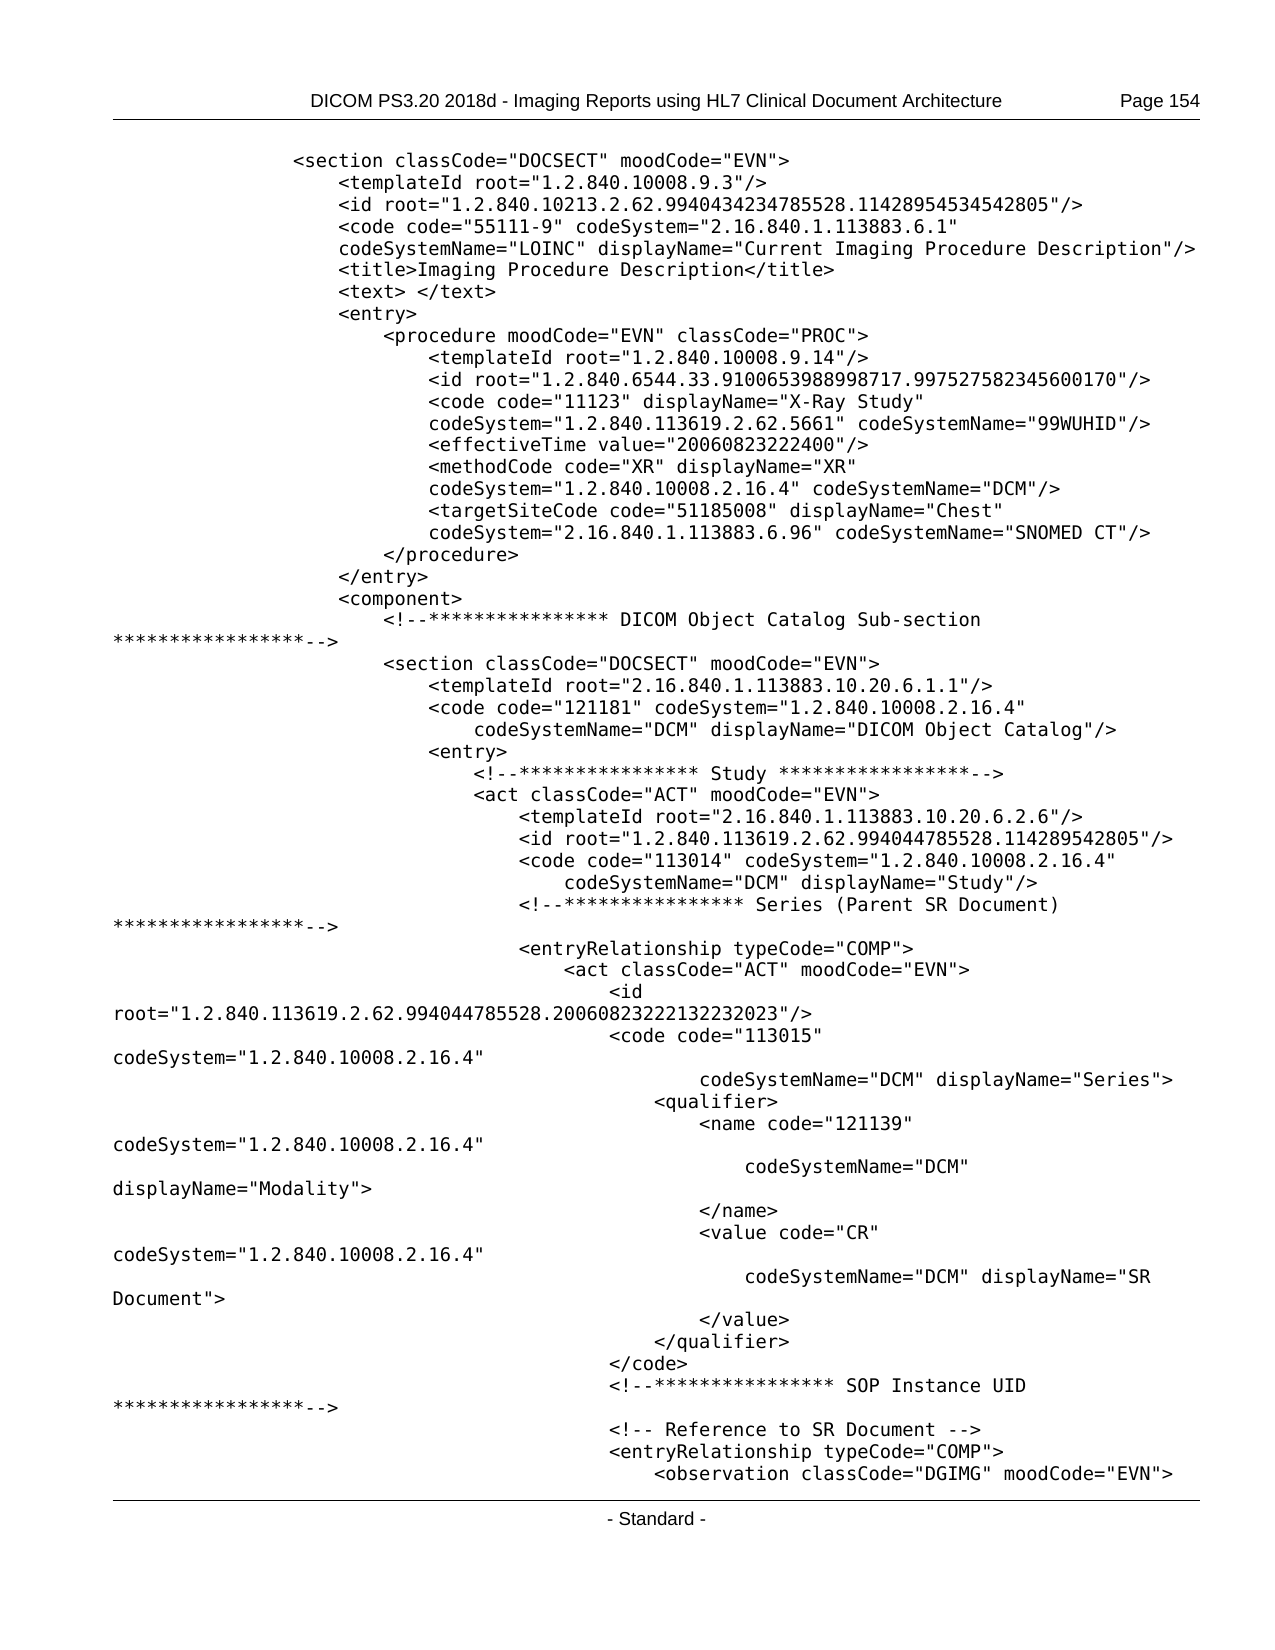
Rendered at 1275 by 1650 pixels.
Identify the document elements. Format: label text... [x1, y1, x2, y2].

text <section classCode="DOCSECT" moodCode="EVN"> <templateId root="1.2.840.10008.9.3"/> <id root="1.2.840.10213.2.62.9940434234785528.11428954534542805"/> <code code="55111-9" codeSystem="2.16.840.1.113883.6.1" codeSystemName="LOINC" displayName="Current Imaging Procedure Description"/> <title>Imaging Procedure Description</title> <text> </text> <entry> <procedure moodCode="EVN" classCode="PROC"> <templateId root="1.2.840.10008.9.14"/> <id root="1.2.840.6544.33.9100653988998717.997527582345600170"/> <code code="11123" displayName="X-Ray Study" codeSystem="1.2.840.113619.2.62.5661" codeSystemName="99WUHID"/> <effectiveTime value="20060823222400"/> <methodCode code="XR" displayName="XR" codeSystem="1.2.840.10008.2.16.4" codeSystemName="DCM"/> <targetSiteCode code="51185008" displayName="Chest" codeSystem="2.16.840.1.113883.6.96" codeSystemName="SNOMED CT"/> </procedure> </entry> <component> <!--**************** DICOM Object Catalog Sub-section *****************--> <section classCode="DOCSECT" moodCode="EVN"> <templateId root="2.16.840.1.113883.10.20.6.1.1"/> <code code="121181" codeSystem="1.2.840.10008.2.16.4" codeSystemName="DCM" displayName="DICOM Object Catalog"/> <entry> <!--**************** Study *****************--> <act classCode="ACT" moodCode="EVN"> <templateId root="2.16.840.1.113883.10.20.6.2.6"/> <id root="1.2.840.113619.2.62.994044785528.114289542805"/> <code code="113014" codeSystem="1.2.840.10008.2.16.4" codeSystemName="DCM" displayName="Study"/> <!--**************** Series (Parent SR Document) *****************--> <entryRelationship typeCode="COMP"> <act classCode="ACT" moodCode="EVN"> <id root="1.2.840.113619.2.62.994044785528.20060823222132232023"/> <code code="113015" codeSystem="1.2.840.10008.2.16.4" codeSystemName="DCM" displayName="Series"> <qualifier> <name code="121139" codeSystem="1.2.840.10008.2.16.4" codeSystemName="DCM" displayName="Modality"> </name> <value code="CR" codeSystem="1.2.840.10008.2.16.4" codeSystemName="DCM" displayName="SR Document"> </value> </qualifier> </code> <!--**************** SOP Instance UID *****************--> <!-- Reference to SR Document --> <entryRelationship typeCode="COMP"> <observation classCode="DGIMG" moodCode="EVN"> [112, 150, 1200, 1484]
